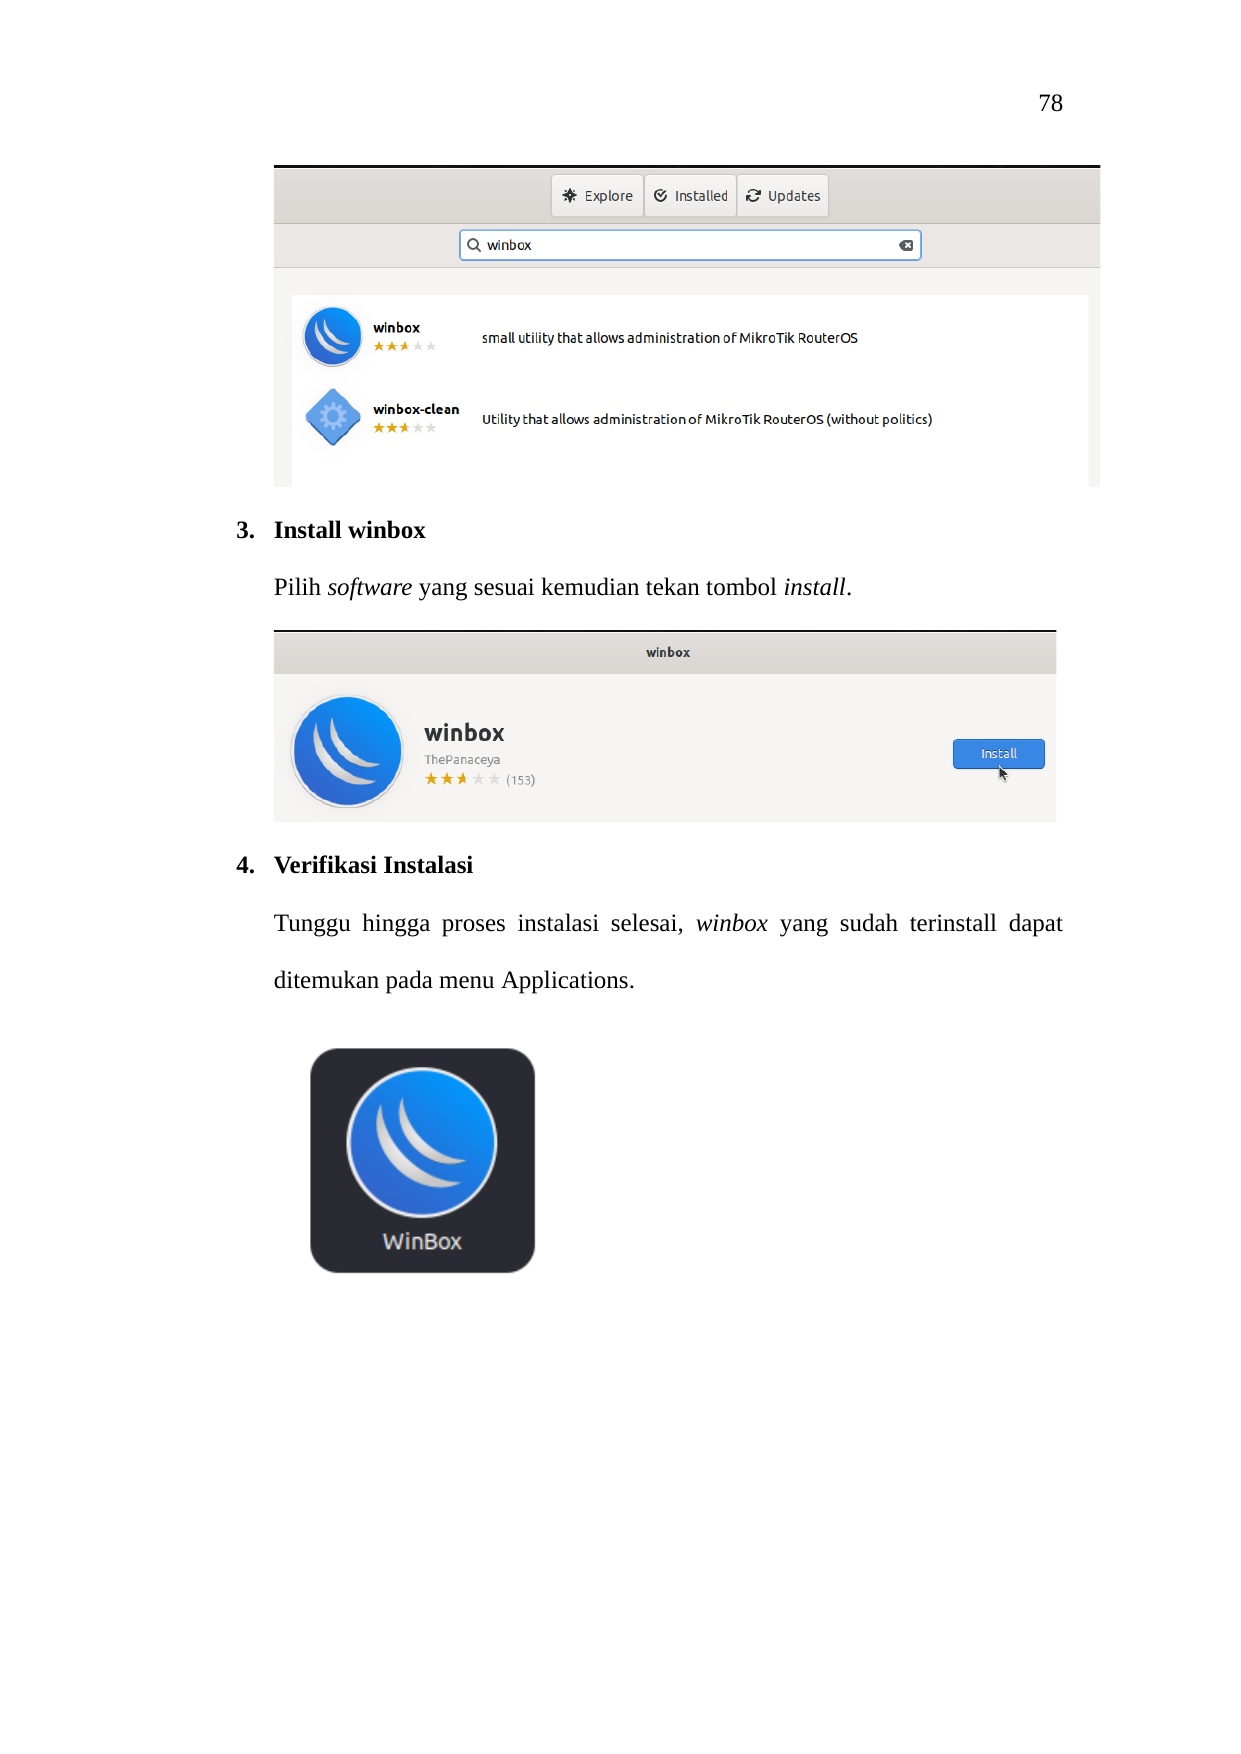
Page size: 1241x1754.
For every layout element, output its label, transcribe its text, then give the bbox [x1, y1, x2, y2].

list Verifikasi Instalasi [236, 850, 1063, 879]
picture [273, 630, 1057, 822]
list Install winbox [236, 515, 1063, 544]
list Tunggu hingga proses instalasi selesai, winbox yang sudah terinstall dapat ditemukan pada menu Applications. [236, 908, 1063, 994]
picture [273, 165, 1101, 487]
picture [273, 1022, 576, 1292]
list Pilih software yang sesuai kemudian tekan tombol install. [236, 572, 1063, 601]
